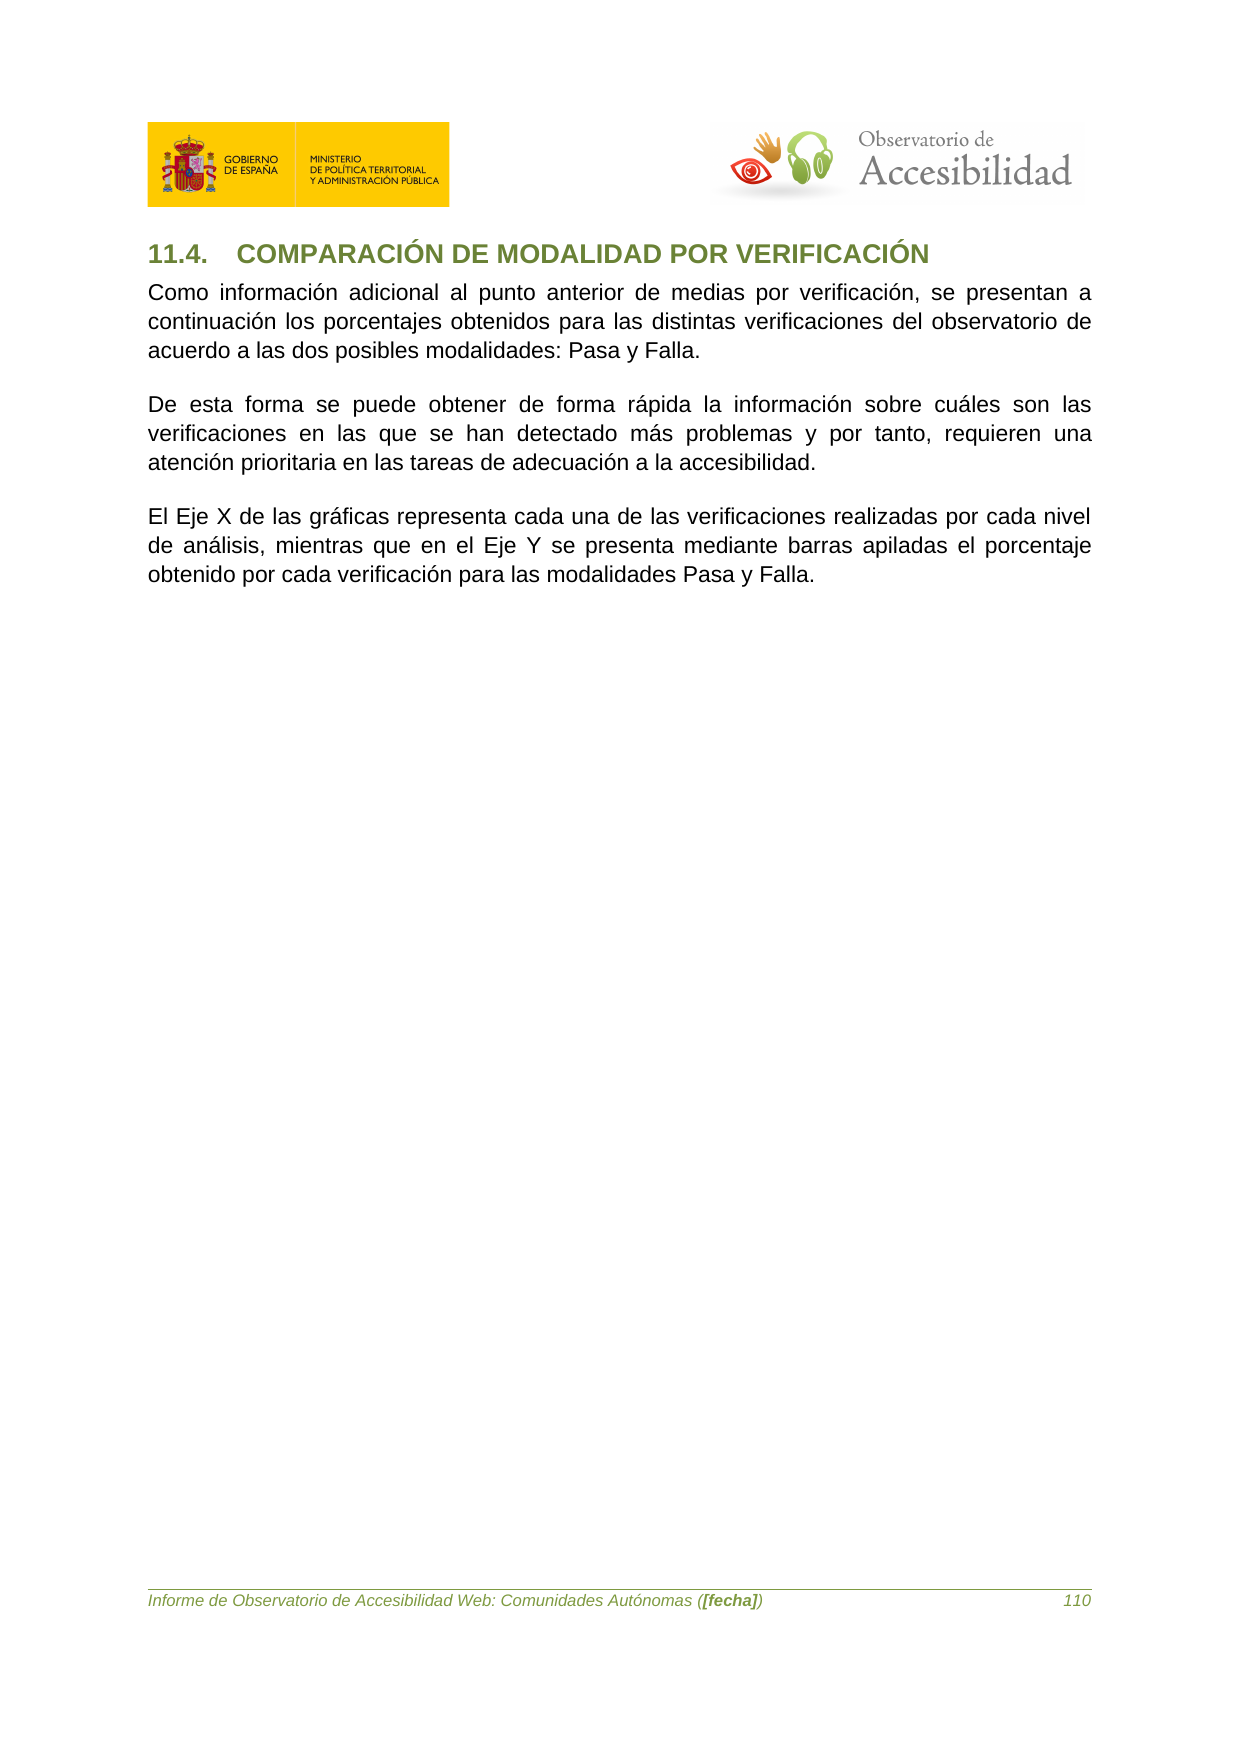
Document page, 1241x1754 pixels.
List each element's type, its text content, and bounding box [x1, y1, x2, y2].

list Comparación de Modalidad por Verificación [148, 238, 1092, 269]
text El Eje X de las gráficas representa cada una de las verificaciones realizadas por cada nivel de análisis, mientras que en el Eje Y se presenta mediante barras apiladas el porcentaje obtenido por cada verificación para las modalidades Pasa y Falla. [148, 503, 1092, 587]
text De esta forma se puede obtener de forma rápida la información sobre cuáles son las verificaciones en las que se han detectado más problemas y por tanto, requieren una atención prioritaria en las tareas de adecuación a la accesibilidad. [148, 391, 1092, 475]
text Como información adicional al punto anterior de medias por verificación, se presentan a continuación los porcentajes obtenidos para las distintas verificaciones del observatorio de acuerdo a las dos posibles modalidades: Pasa y Falla. [148, 279, 1092, 363]
